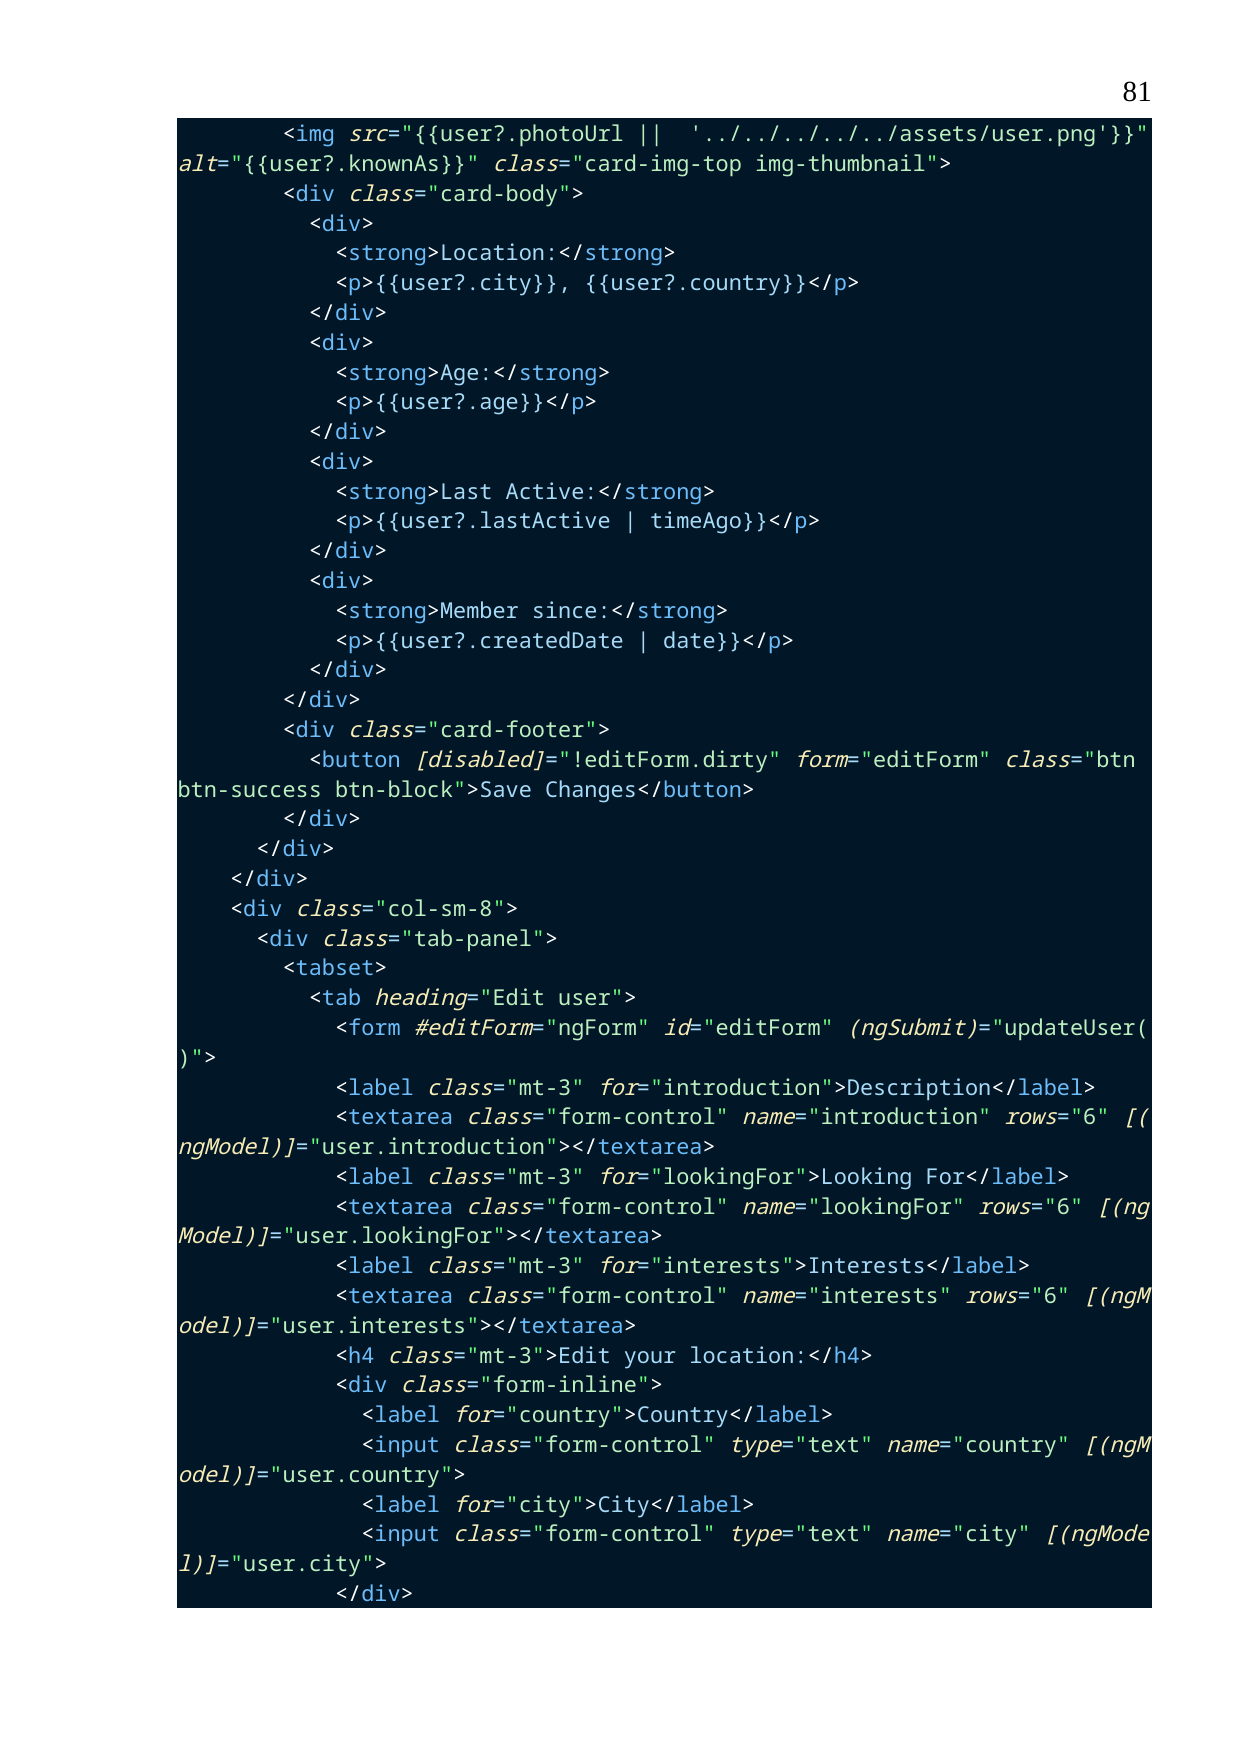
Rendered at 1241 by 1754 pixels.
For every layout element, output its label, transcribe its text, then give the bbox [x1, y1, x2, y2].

text <h4 class="mt-3">Edit your location:</h4> [177, 1339, 1152, 1369]
text </div> [177, 684, 1152, 714]
text <div> [177, 446, 1152, 476]
text </div> [177, 416, 1152, 446]
text <div class="form-inline"> [177, 1369, 1152, 1399]
text <tab heading="Edit user"> [177, 982, 1152, 1012]
text <div class="card-footer"> [177, 714, 1152, 744]
text <form #editForm="ngForm" id="editForm" (ngSubmit)="updateUser()"> [177, 1012, 1152, 1071]
text <strong>Member since:</strong> [177, 595, 1152, 624]
text <div class="col-sm-8"> [177, 893, 1152, 922]
text </div> [177, 863, 1152, 893]
text <label class="mt-3" for="lookingFor">Looking For</label> [177, 1161, 1152, 1191]
text <div class="tab-panel"> [177, 922, 1152, 952]
text <p>{{user?.createdDate | date}}</p> [177, 624, 1152, 654]
text <strong>Age:</strong> [177, 356, 1152, 386]
text <p>{{user?.age}}</p> [177, 386, 1152, 416]
text <label class="mt-3" for="introduction">Description</label> [177, 1071, 1152, 1101]
text <label for="country">Country</label> [177, 1399, 1152, 1429]
text <input class="form-control" type="text" name="country" [(ngModel)]="user.country"> [177, 1429, 1152, 1488]
text <input class="form-control" type="text" name="city" [(ngModel)]="user.city"> [177, 1518, 1152, 1578]
text </div> [177, 297, 1152, 327]
text <strong>Last Active:</strong> [177, 476, 1152, 505]
text <div class="card-body"> [177, 178, 1152, 207]
text <div> [177, 565, 1152, 595]
text </div> [177, 1578, 1152, 1608]
text <textarea class="form-control" name="introduction" rows="6" [(ngModel)]="user.introduction"></textarea> [177, 1101, 1152, 1161]
text <p>{{user?.city}}, {{user?.country}}</p> [177, 267, 1152, 297]
text </div> [177, 833, 1152, 863]
text <textarea class="form-control" name="lookingFor" rows="6" [(ngModel)]="user.lookingFor"></textarea> [177, 1191, 1152, 1250]
text <tabset> [177, 952, 1152, 982]
text <label for="city">City</label> [177, 1488, 1152, 1518]
text <p>{{user?.lastActive | timeAgo}}</p> [177, 505, 1152, 535]
text </div> [177, 654, 1152, 684]
text <img src="{{user?.photoUrl || '../../../../../assets/user.png'}}" alt="{{user?.knownAs}}" class="card-img-top img-thumbnail"> [177, 118, 1152, 178]
text <div> [177, 327, 1152, 356]
text <button [disabled]="!editForm.dirty" form="editForm" class="btn btn-success btn-block">Save Changes</button> [177, 744, 1152, 803]
text <strong>Location:</strong> [177, 237, 1152, 267]
text <div> [177, 207, 1152, 237]
text </div> [177, 535, 1152, 565]
text <label class="mt-3" for="interests">Interests</label> [177, 1250, 1152, 1280]
text <textarea class="form-control" name="interests" rows="6" [(ngModel)]="user.interests"></textarea> [177, 1280, 1152, 1339]
text </div> [177, 803, 1152, 833]
